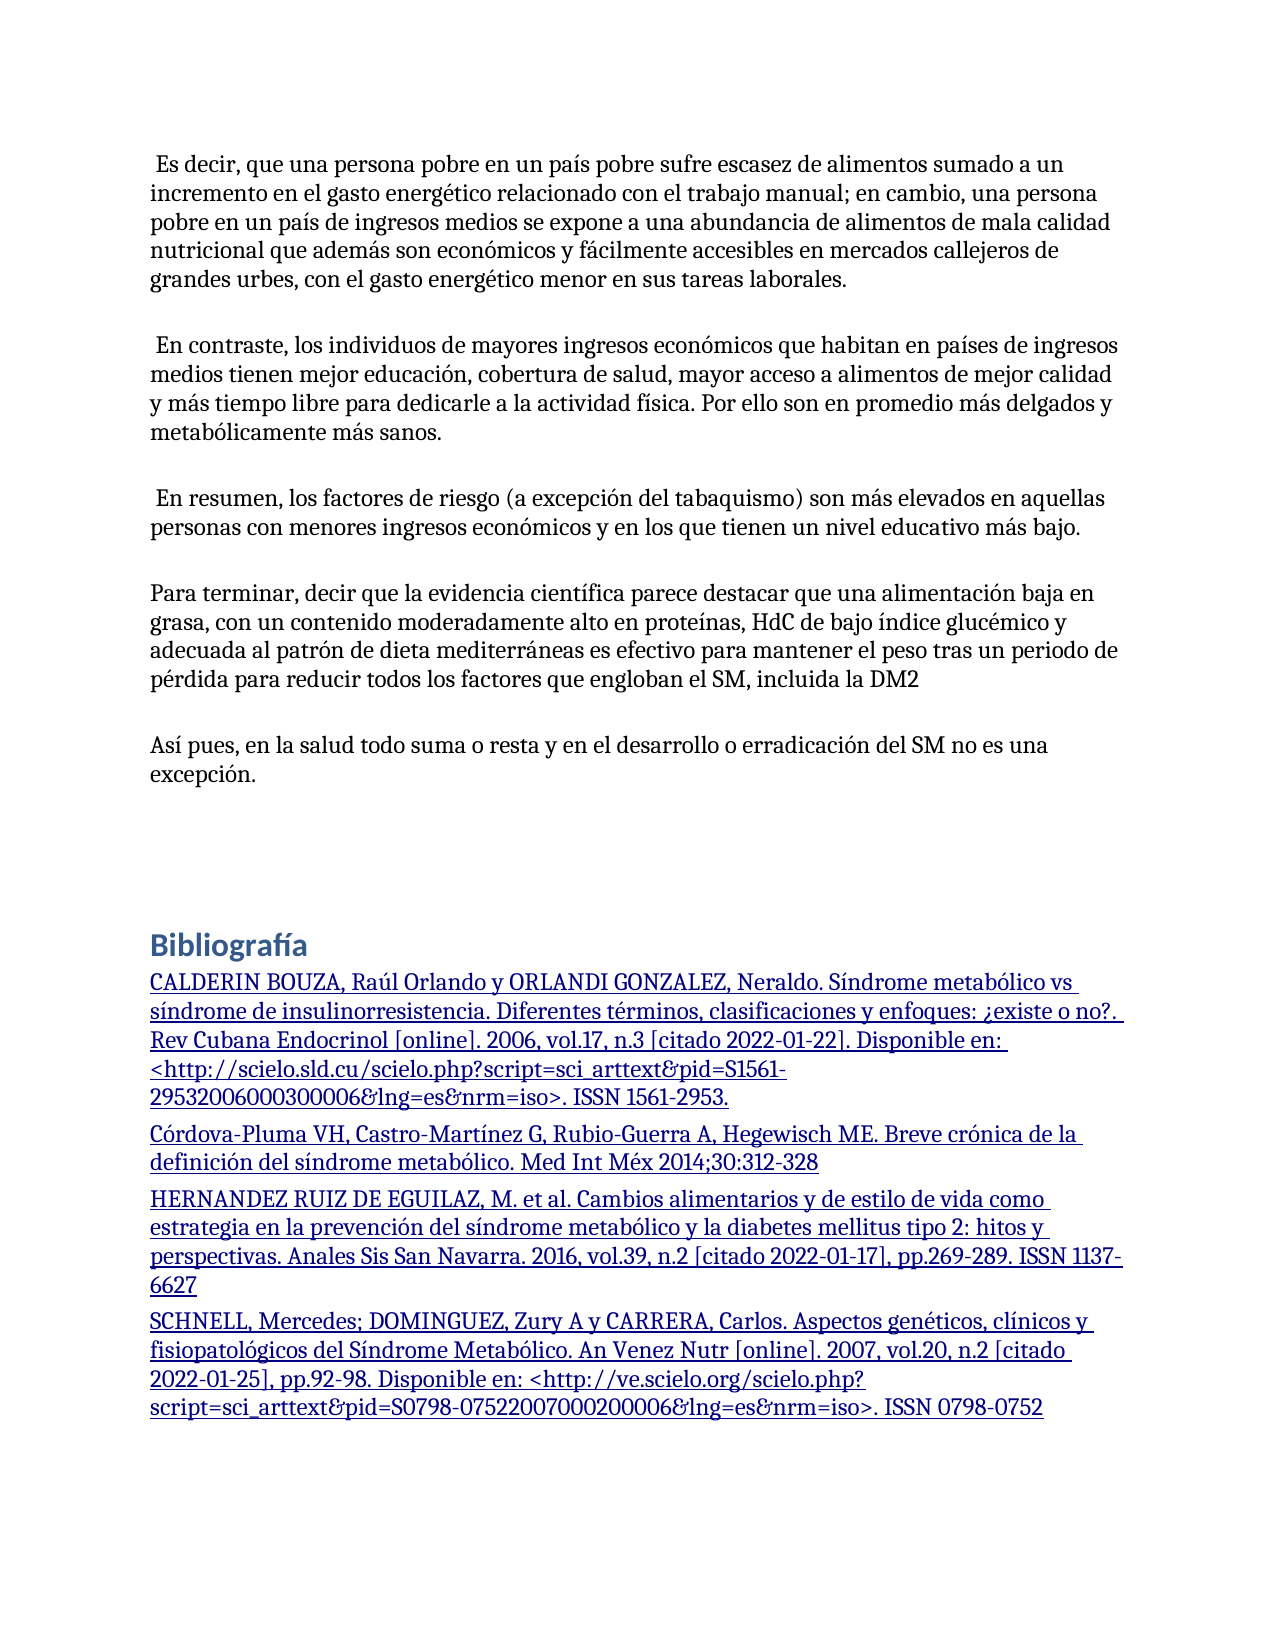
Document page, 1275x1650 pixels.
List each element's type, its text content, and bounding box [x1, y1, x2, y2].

text Es decir, que una persona pobre en un país pobre sufre escasez de alimentos sumado a un incremento en el gasto energético relacionado con el trabajo manual; en cambio, una persona pobre en un país de ingresos medios se expone a una abundancia de alimentos de mala calidad nutricional que además son económicos y fácilmente accesibles en mercados callejeros de grandes urbes, con el gasto energético menor en sus tareas laborales. [150, 150, 1125, 294]
text En contraste, los individuos de mayores ingresos económicos que habitan en países de ingresos medios tienen mejor educación, cobertura de salud, mayor acceso a alimentos de mejor calidad y más tiempo libre para dedicarle a la actividad física. Por ello son en promedio más delgados y metabólicamente más sanos. [150, 331, 1125, 446]
text En resumen, los factores de riesgo (a excepción del tabaquismo) son más elevados en aquellas personas con menores ingresos económicos y en los que tienen un nivel educativo más bajo. [150, 484, 1125, 541]
text Así pues, en la salud todo suma o resta y en el desarrollo o erradicación del SM no es una excepción. [150, 731, 1125, 789]
text HERNANDEZ RUIZ DE EGUILAZ, M. et al. Cambios alimentarios y de estilo de vida como estrategia en la prevención del síndrome metabólico y la diabetes mellitus tipo 2: hitos y perspectivas. Anales Sis San Navarra. 2016, vol.39, n.2 [citado 2022-01-17], pp.269-289. ISSN 1137-6627 [150, 1184, 1125, 1299]
text SCHNELL, Mercedes; DOMINGUEZ, Zury A y CARRERA, Carlos. Aspectos genéticos, clínicos y fisiopatológicos del Síndrome Metabólico. An Venez Nutr [online]. 2007, vol.20, n.2 [citado 2022-01-25], pp.92-98. Disponible en: <http://ve.scielo.org/scielo.php?script=sci_arttext&pid=S0798-07522007000200006&lng=es&nrm=iso>. ISSN 0798-0752 [150, 1307, 1125, 1422]
subtitle Bibliografía [150, 924, 1125, 964]
text Para terminar, decir que la evidencia científica parece destacar que una alimentación baja en grasa, con un contenido moderadamente alto en proteínas, HdC de bajo índice glucémico y adecuada al patrón de dieta mediterráneas es efectivo para mantener el peso tras un periodo de pérdida para reducir todos los factores que engloban el SM, incluida la DM2 [150, 579, 1125, 694]
text Córdova-Pluma VH, Castro-Martínez G, Rubio-Guerra A, Hegewisch ME. Breve crónica de la definición del síndrome metabólico. Med Int Méx 2014;30:312-328 [150, 1119, 1125, 1177]
text CALDERIN BOUZA, Raúl Orlando y ORLANDI GONZALEZ, Neraldo. Síndrome metabólico vs síndrome de insulinorresistencia. Diferentes términos, clasificaciones y enfoques: ¿existe o no?. Rev Cubana Endocrinol [online]. 2006, vol.17, n.3 [citado 2022-01-22]. Disponible en: <http://scielo.sld.cu/scielo.php?script=sci_arttext&pid=S1561-29532006000300006&lng=es&nrm=iso>. ISSN 1561-2953. [150, 968, 1125, 1112]
